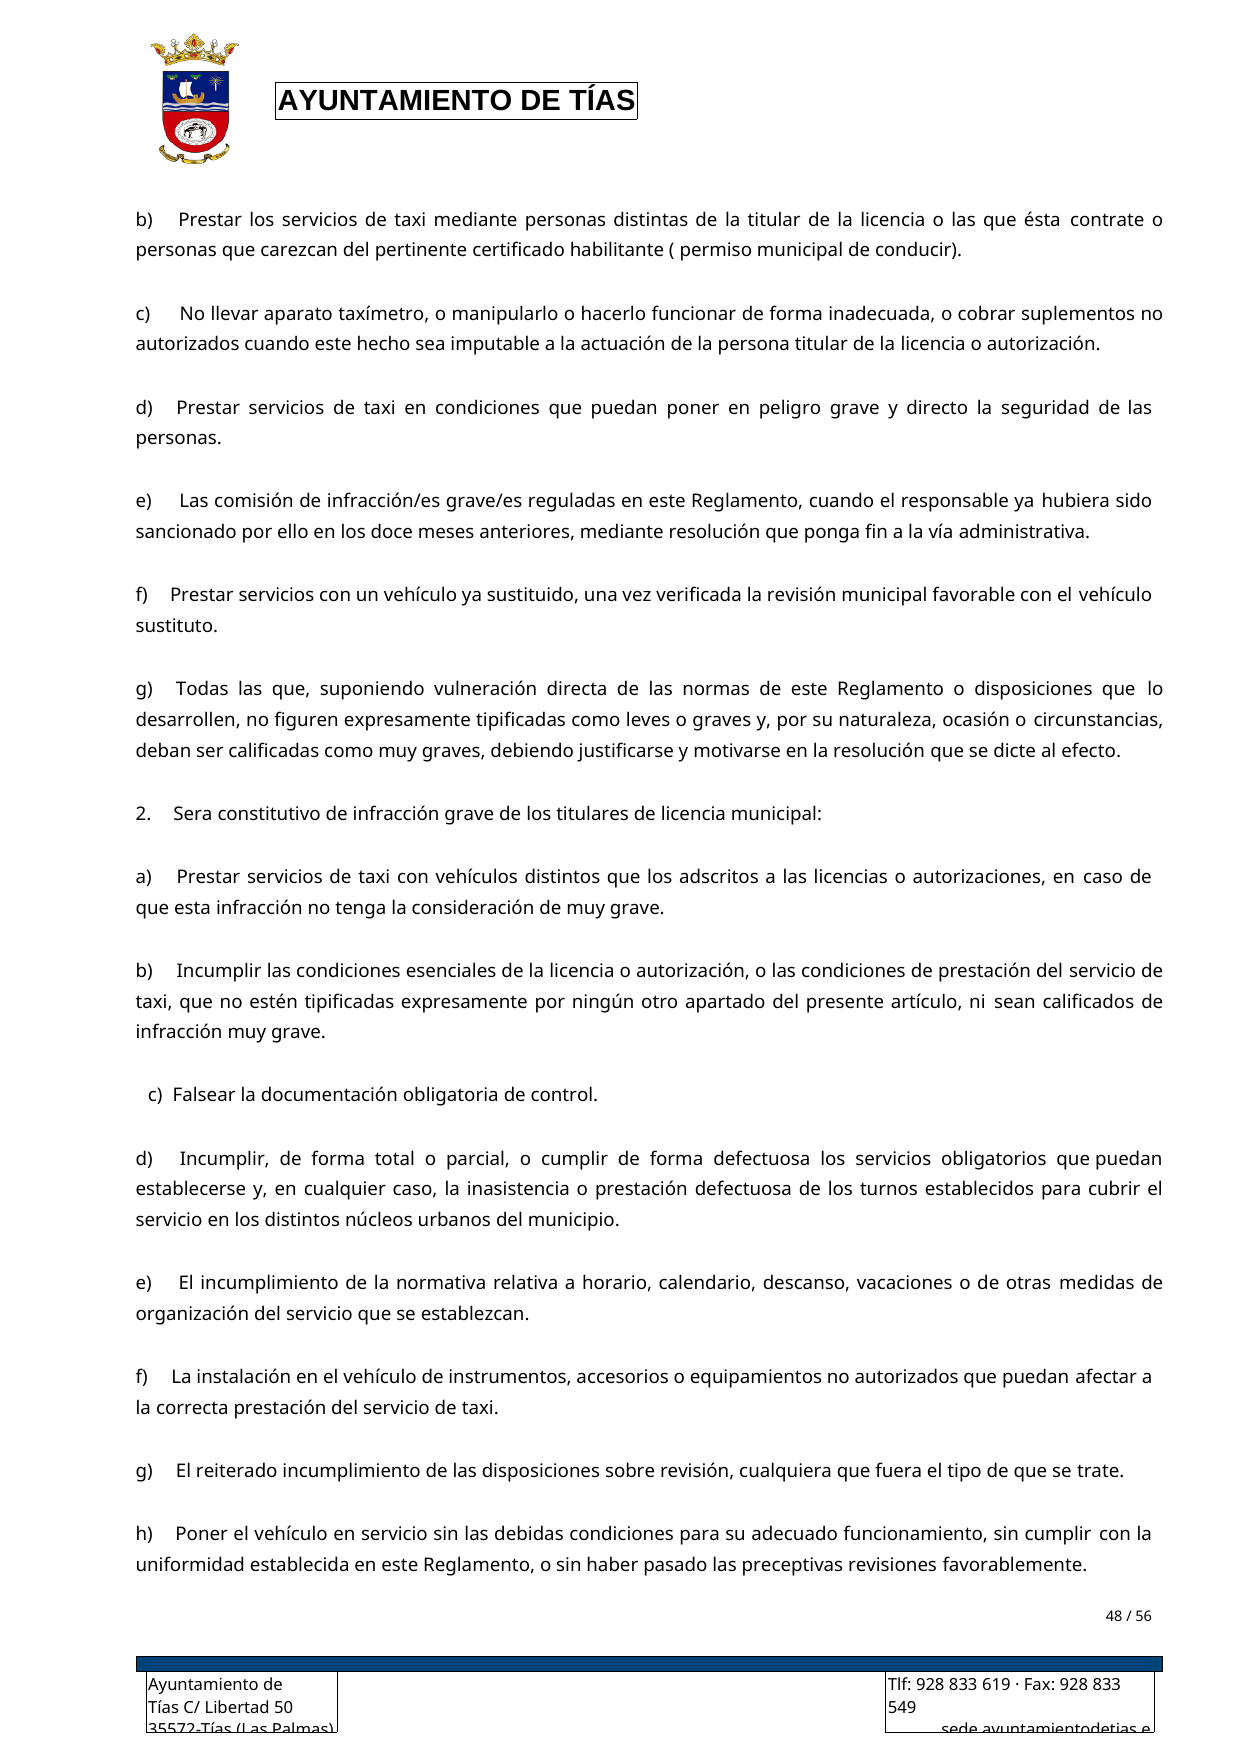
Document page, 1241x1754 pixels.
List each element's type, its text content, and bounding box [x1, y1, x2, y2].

list El incumplimiento de la normativa relativa a horario, calendario, descanso, vacaciones o de otras medidas de organización del servicio que se establezcan. [135, 1269, 1163, 1326]
text 48 / 56 [135, 1605, 1152, 1625]
list Poner el vehículo en servicio sin las debidas condiciones para su adecuado funcionamiento, sin cumplir con la uniformidad establecida en este Reglamento, o sin haber pasado las preceptivas revisiones favorablemente. [135, 1521, 1152, 1577]
list Prestar servicios de taxi en condiciones que puedan poner en peligro grave y directo la seguridad de las personas. [135, 394, 1152, 450]
list Prestar los servicios de taxi mediante personas distintas de la titular de la licencia o las que ésta contrate o personas que carezcan del pertinente certificado habilitante ( permiso municipal de conducir). [135, 206, 1163, 262]
list No llevar aparato taxímetro, o manipularlo o hacerlo funcionar de forma inadecuada, o cobrar suplementos no autorizados cuando este hecho sea imputable a la actuación de la persona titular de la licencia o autorización. [135, 300, 1163, 356]
list Incumplir, de forma total o parcial, o cumplir de forma defectuosa los servicios obligatorios que puedan establecerse y, en cualquier caso, la inasistencia o prestación defectuosa de los turnos establecidos para cubrir el servicio en los distintos núcleos urbanos del municipio. [135, 1145, 1163, 1232]
list Incumplir las condiciones esenciales de la licencia o autorización, o las condiciones de prestación del servicio de taxi, que no estén tipificadas expresamente por ningún otro apartado del presente artículo, ni sean calificados de infracción muy grave. [135, 957, 1163, 1044]
list La instalación en el vehículo de instrumentos, accesorios o equipamientos no autorizados que puedan afectar a la correcta prestación del servicio de taxi. [135, 1363, 1152, 1419]
list Sera constitutivo de infracción grave de los titulares de licencia municipal: [135, 800, 1163, 826]
list Prestar servicios de taxi con vehículos distintos que los adscritos a las licencias o autorizaciones, en caso de que esta infracción no tenga la consideración de muy grave. [135, 863, 1152, 919]
list Las comisión de infracción/es grave/es reguladas en este Reglamento, cuando el responsable ya hubiera sido sancionado por ello en los doce meses anteriores, mediante resolución que ponga fin a la vía administrativa. [135, 488, 1152, 544]
list Falsear la documentación obligatoria de control. [148, 1082, 1163, 1107]
list El reiterado incumplimiento de las disposiciones sobre revisión, cualquiera que fuera el tipo de que se trate. [135, 1457, 1152, 1483]
list Todas las que, suponiendo vulneración directa de las normas de este Reglamento o disposiciones que lo desarrollen, no figuren expresamente tipificadas como leves o graves y, por su naturaleza, ocasión o circunstancias, deban ser calificadas como muy graves, debiendo justificarse y motivarse en la resolución que se dicte al efecto. [135, 676, 1163, 762]
list Prestar servicios con un vehículo ya sustituido, una vez verificada la revisión municipal favorable con el vehículo sustituto. [135, 582, 1152, 638]
